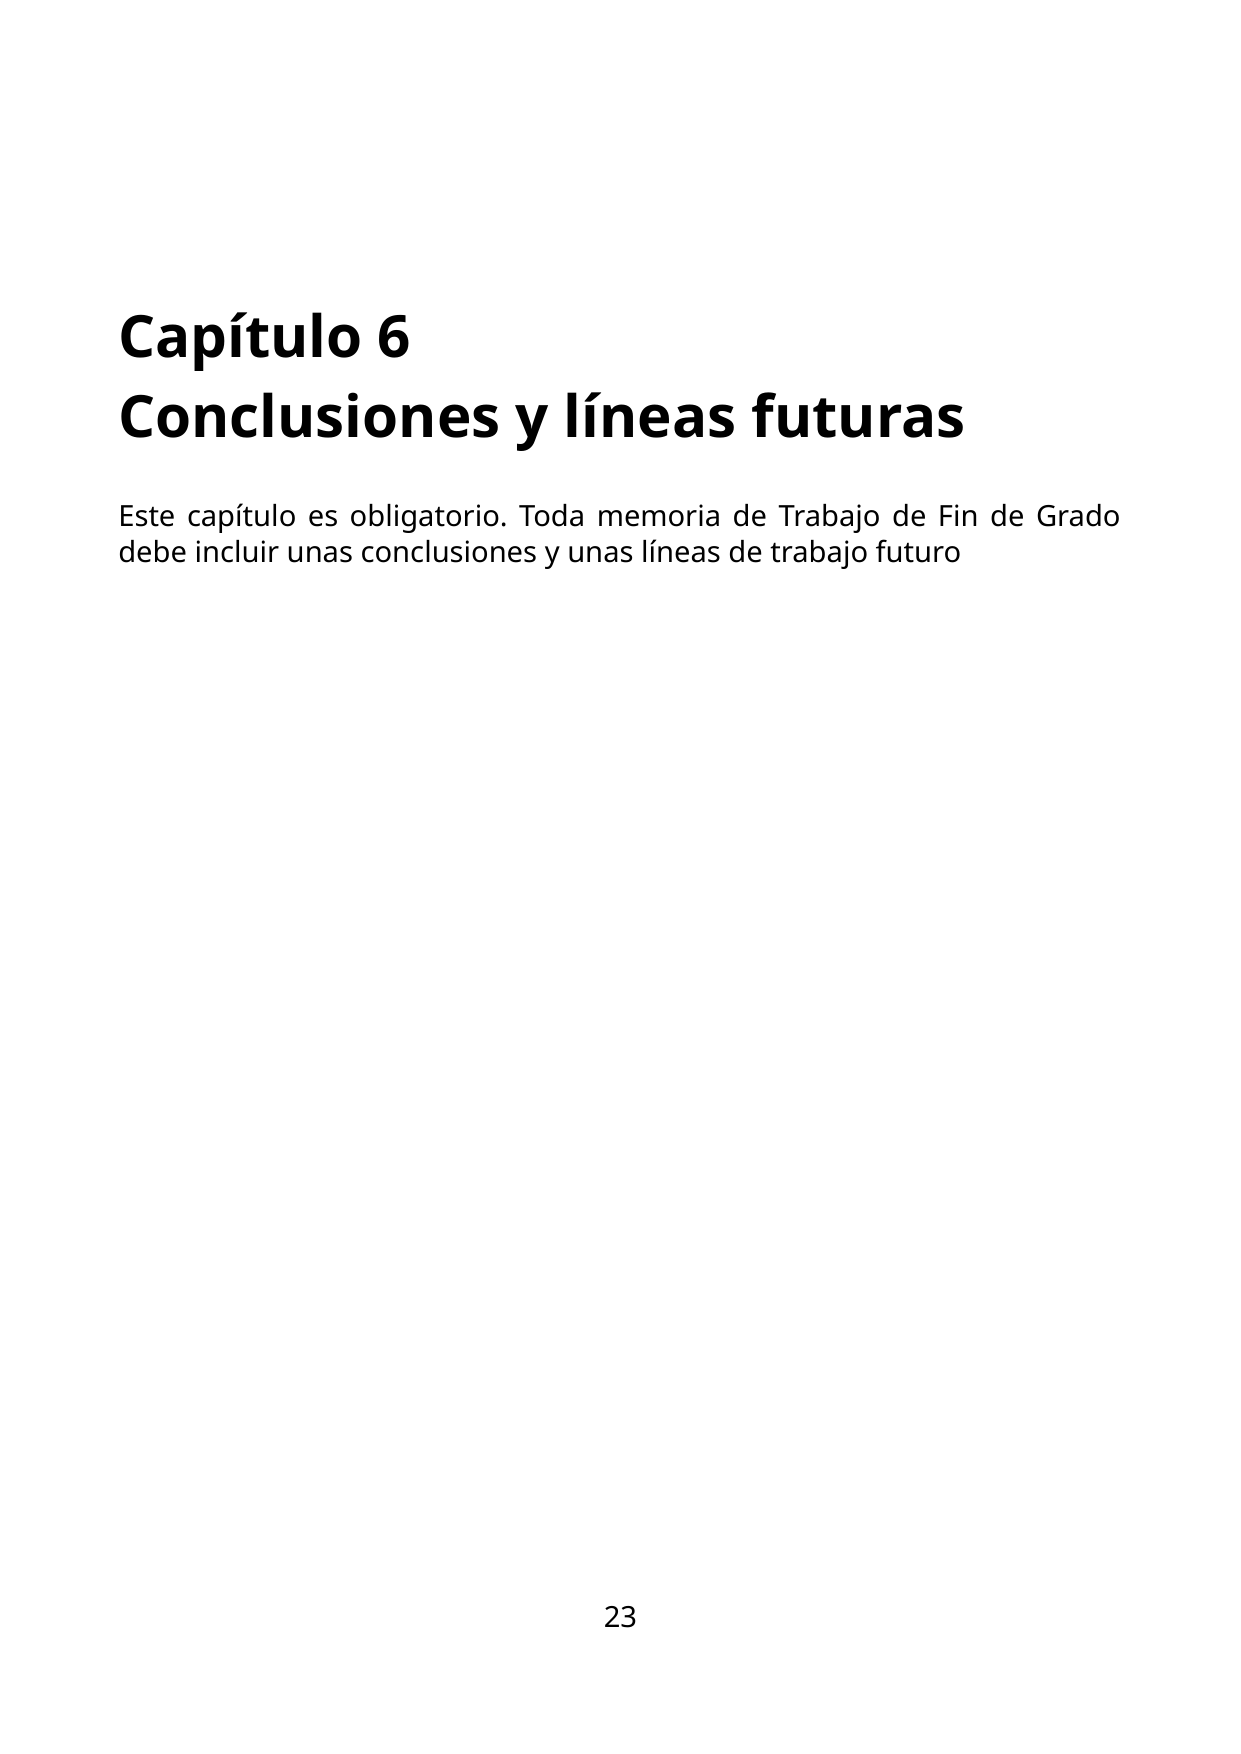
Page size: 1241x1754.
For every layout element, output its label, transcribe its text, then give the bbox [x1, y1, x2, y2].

subtitle Conclusiones y líneas futuras [118, 295, 1122, 454]
text Este capítulo es obligatorio. Toda memoria de Trabajo de Fin de Grado debe incluir unas conclusiones y unas líneas de trabajo futuro [118, 496, 1122, 571]
